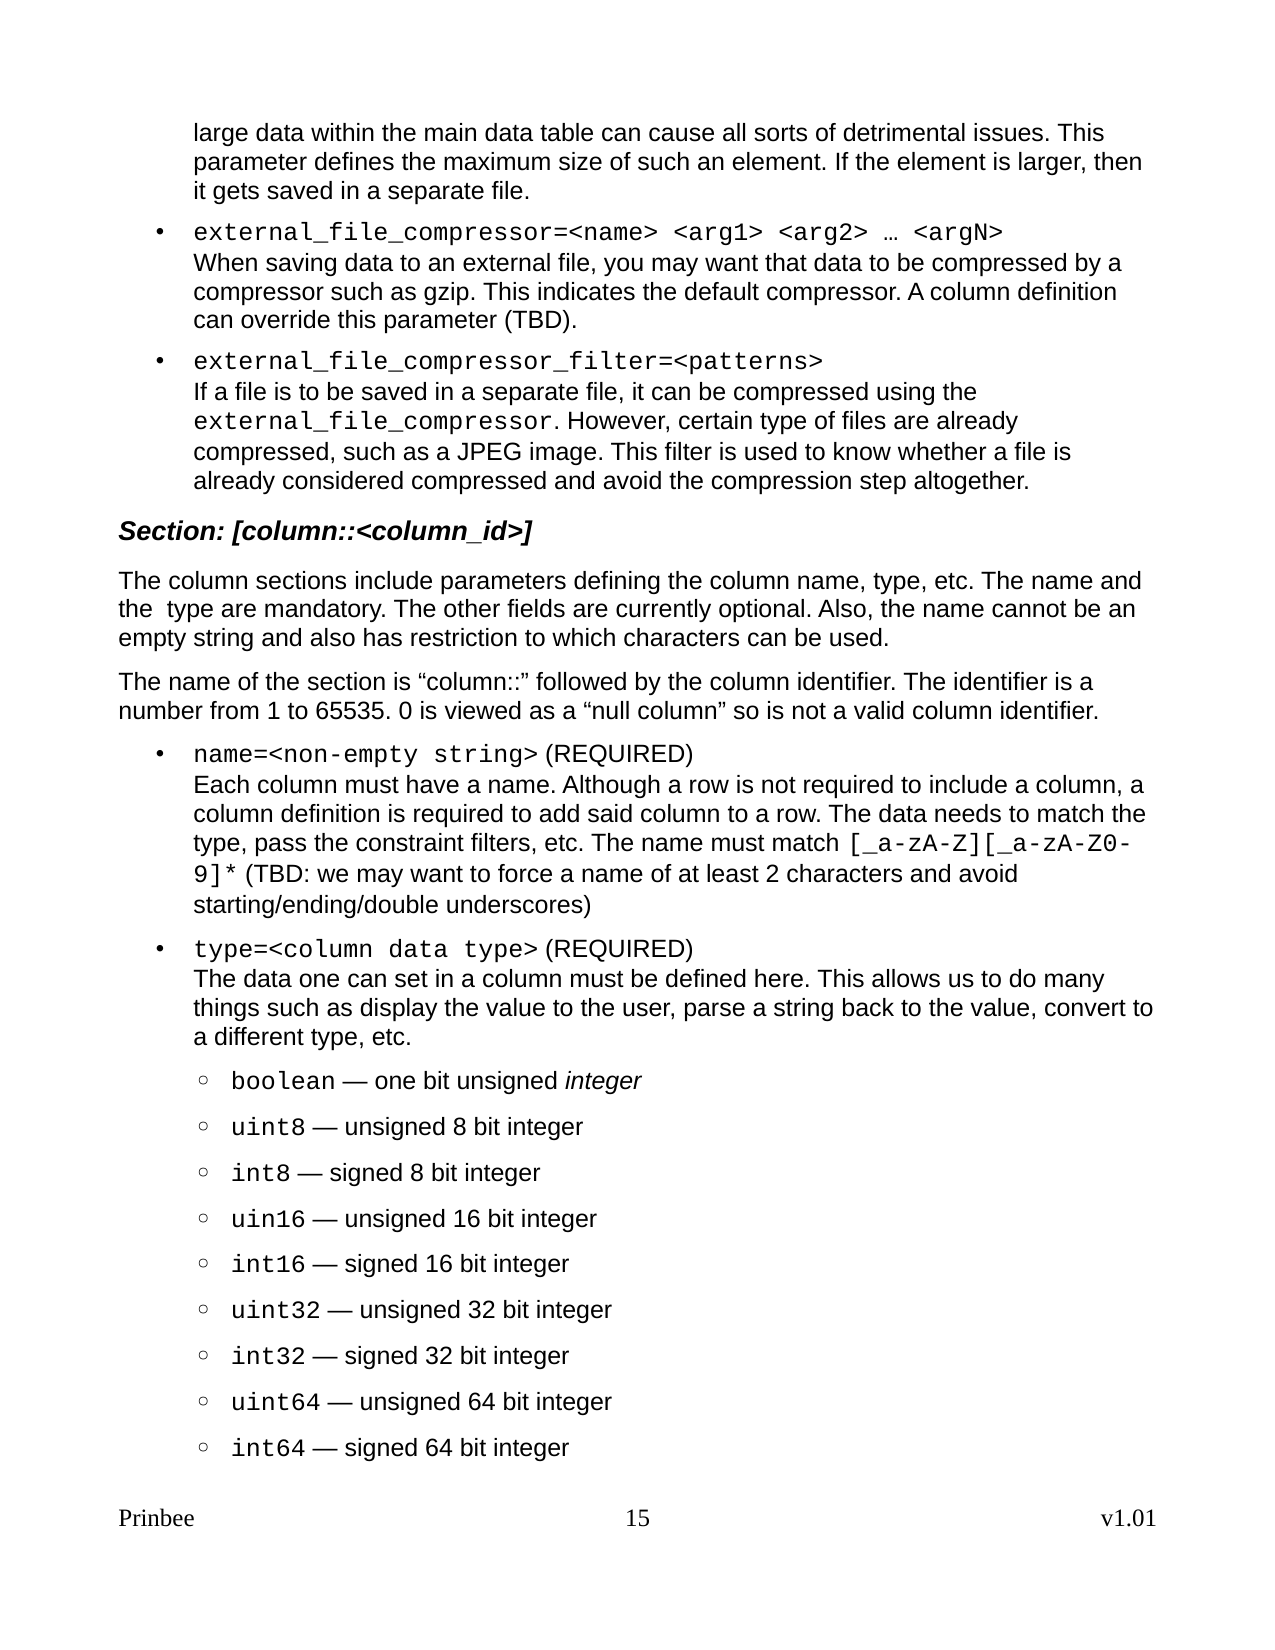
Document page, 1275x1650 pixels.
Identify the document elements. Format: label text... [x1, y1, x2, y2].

text The column sections include parameters defining the column name, type, etc. The name and the type are mandatory. The other fields are currently optional. Also, the name cannot be an empty string and also has restriction to which characters can be used. [118, 566, 1157, 652]
list uint64 — unsigned 64 bit integer [193, 1387, 1157, 1418]
list external_file_compressor_filter=<patterns> If a file is to be saved in a separate file, it can be compressed using the external_file_compressor. However, certain type of files are already compressed, such as a JPEG image. This filter is used to know whether a file is already considered compressed and avoid the compression step altogether. [156, 349, 1157, 494]
list uint8 — unsigned 8 bit integer [193, 1112, 1157, 1143]
text The name of the section is “column::” followed by the column identifier. The identifier is a number from 1 to 65535. 0 is viewed as a “null column” so is not a valid column identifier. [118, 667, 1157, 724]
list boolean — one bit unsigned integer [193, 1066, 1157, 1097]
list uint32 — unsigned 32 bit integer [193, 1295, 1157, 1326]
list uin16 — unsigned 16 bit integer [193, 1203, 1157, 1234]
list type=<column data type> (REQUIRED) The data one can set in a column must be defined here. This allows us to do many things such as display the value to the user, parse a string back to the value, convert to a different type, etc. [156, 933, 1157, 1051]
list int32 — signed 32 bit integer [193, 1341, 1157, 1372]
list name=<non-empty string> (REQUIRED) Each column must have a name. Although a row is not required to include a column, a column definition is required to add said column to a row. The data needs to match the type, pass the constraint filters, etc. The name must match [_a-zA-Z][_a-zA-Z0-9]* (TBD: we may want to force a name of at least 2 characters and avoid starting/ending/double underscores) [156, 739, 1157, 918]
list external_file_compressor=<name> <arg1> <arg2> … <argN> When saving data to an external file, you may want that data to be compressed by a compressor such as gzip. This indicates the default compressor. A column definition can override this parameter (TBD). [156, 219, 1157, 334]
list int64 — signed 64 bit integer [193, 1433, 1157, 1464]
subtitle Section: [column::<column_id>] [118, 514, 1157, 546]
list int16 — signed 16 bit integer [193, 1249, 1157, 1280]
list int8 — signed 8 bit integer [193, 1158, 1157, 1188]
list large data within the main data table can cause all sorts of detrimental issues. This parameter defines the maximum size of such an element. If the element is larger, then it gets saved in a separate file. [156, 118, 1157, 204]
